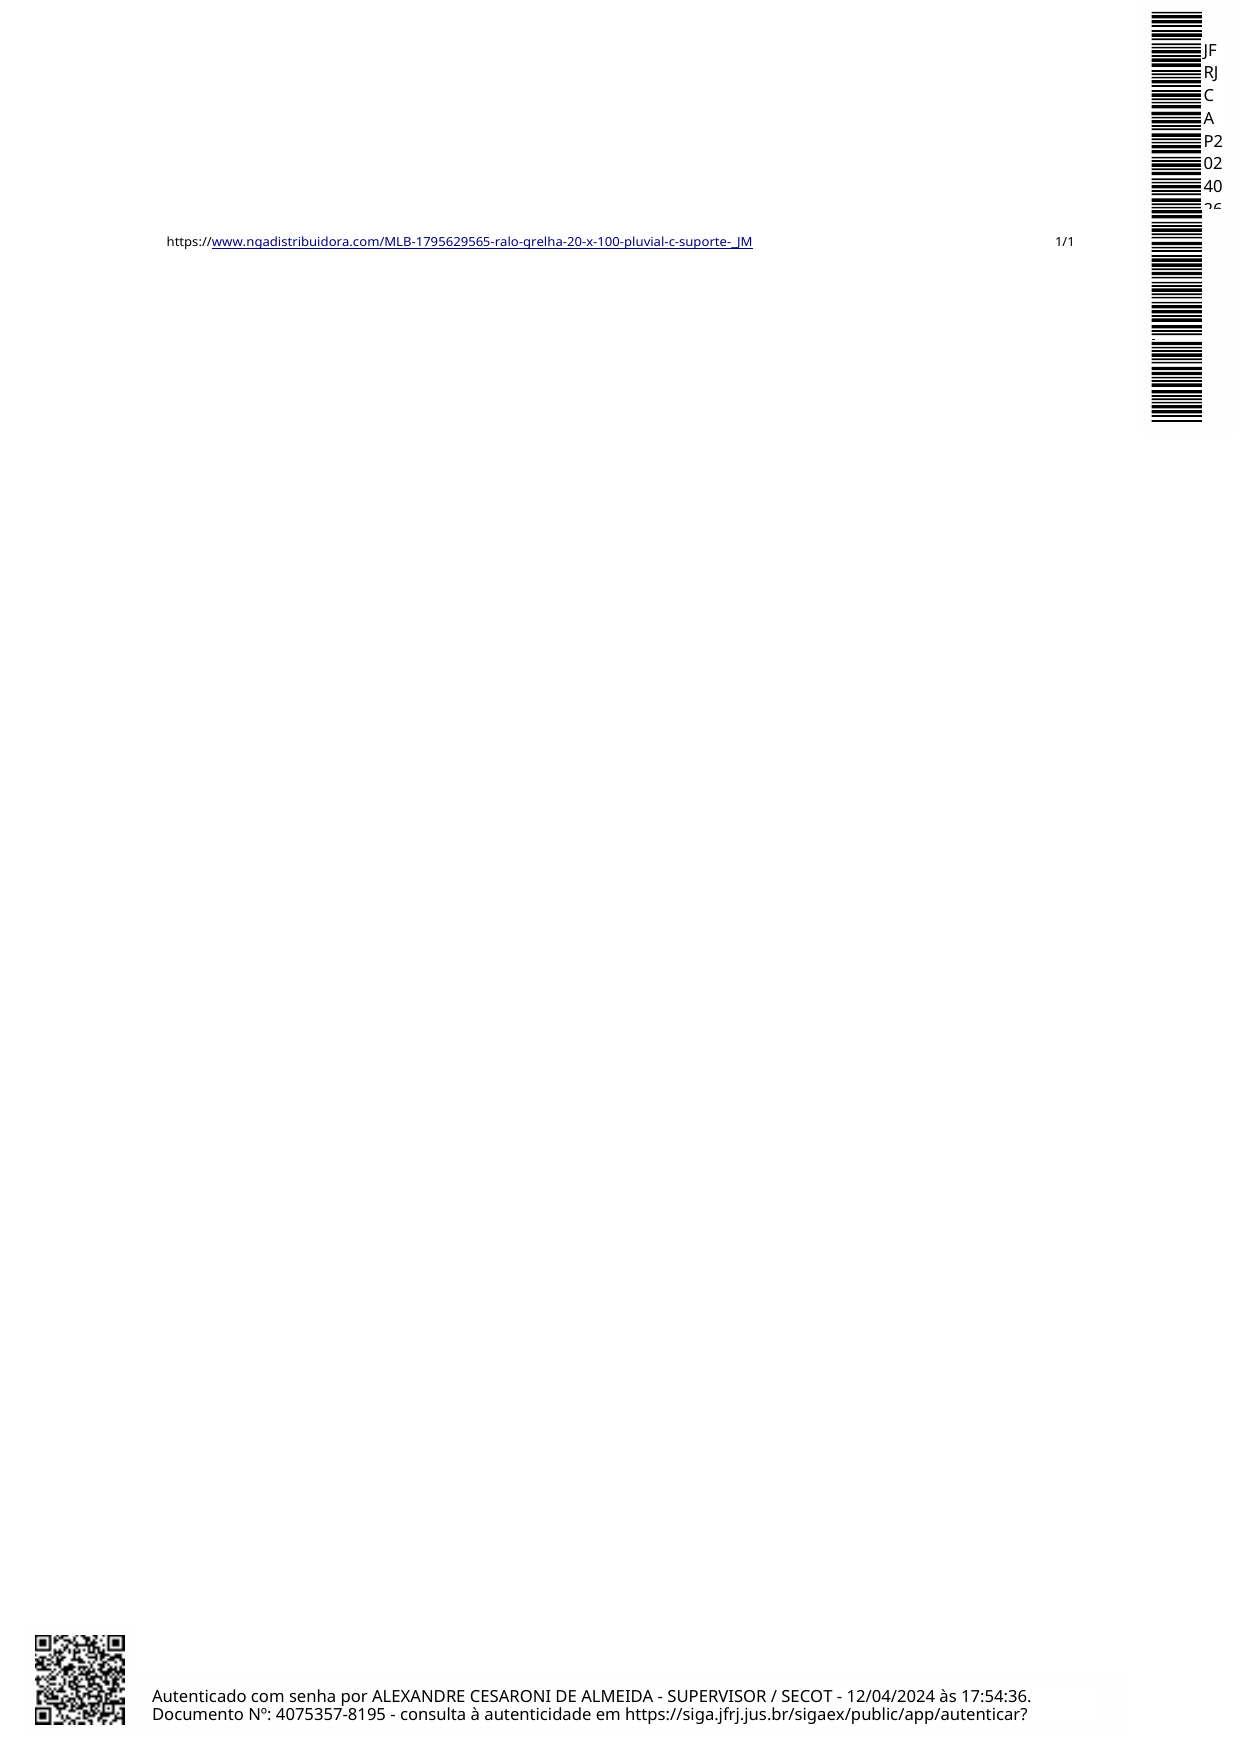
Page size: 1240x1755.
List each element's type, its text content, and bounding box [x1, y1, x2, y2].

text JFRJCAP202402680A [1203, 38, 1224, 209]
text https://www.ngadistribuidora.com/MLB-1795629565-ralo-grelha-20-x-100-pluvial-c-suporte-_JM 1/1 [166, 233, 1140, 250]
